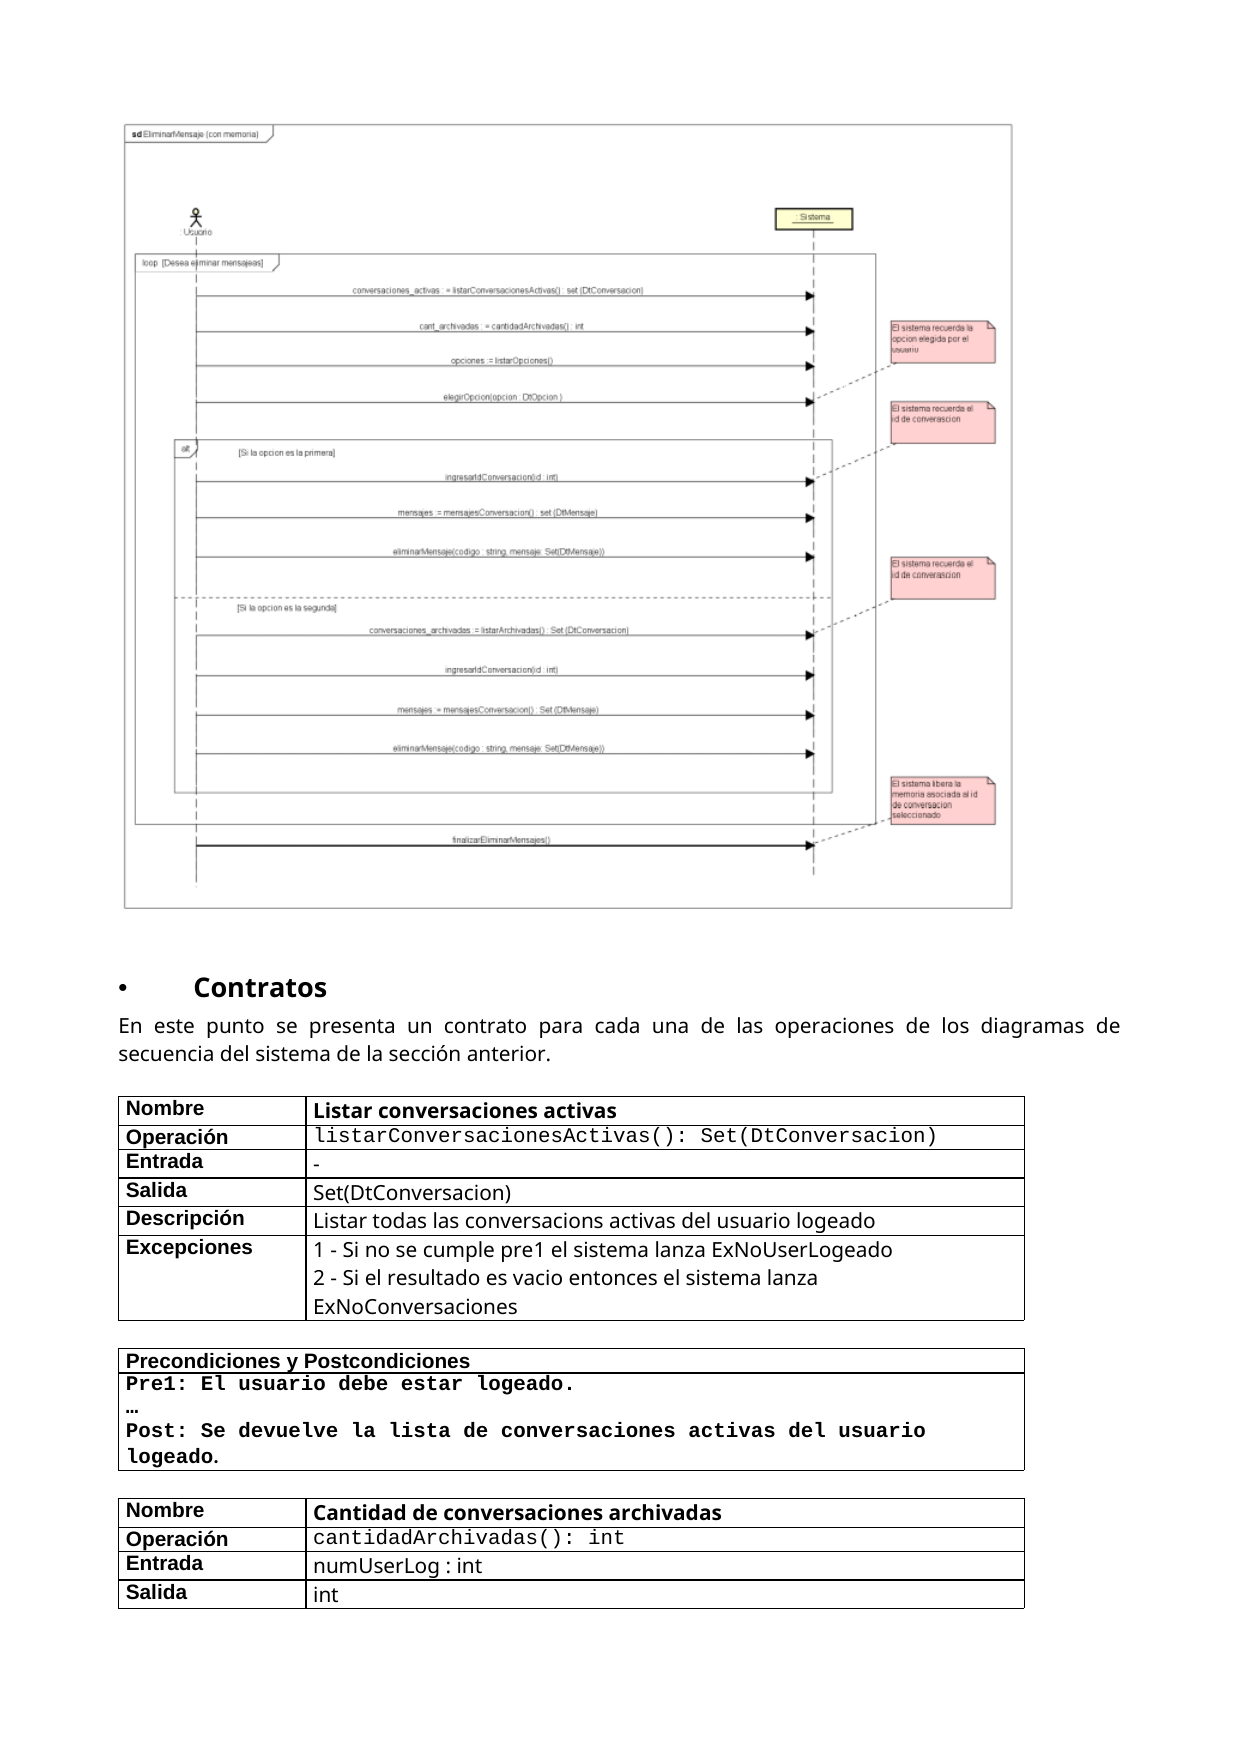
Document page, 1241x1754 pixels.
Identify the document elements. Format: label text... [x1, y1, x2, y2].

list Contratos [118, 968, 1122, 1005]
table_cell Operación [119, 1528, 305, 1551]
table_cell Entrada [119, 1150, 305, 1177]
text En este punto se presenta un contrato para cada una de las operaciones de los diagramas de secuencia del sistema de la sección anterior. [118, 1011, 1122, 1068]
table_cell Pre1: El usuario debe estar logeado. … Post: Se devuelve la lista de conversaciones activas del usuario logeado. [119, 1374, 1024, 1470]
table_cell Entrada [119, 1552, 305, 1579]
table_cell - [307, 1150, 1024, 1177]
table_cell Set(DtConversacion) [307, 1179, 1024, 1206]
table_header Cantidad de conversaciones archivadas [307, 1499, 1024, 1527]
table_header Precondiciones y Postcondiciones [119, 1349, 1024, 1372]
table_header Listar conversaciones activas [307, 1097, 1024, 1125]
table_cell Excepciones [119, 1236, 305, 1320]
table_header Nombre [119, 1499, 305, 1527]
table_cell cantidadArchivadas(): int [307, 1528, 1024, 1551]
table_cell Operación [119, 1126, 305, 1149]
table_header Nombre [119, 1097, 305, 1125]
table_cell Descripción [119, 1207, 305, 1235]
table_cell Listar todas las conversacions activas del usuario logeado [307, 1207, 1024, 1235]
table_cell Salida [119, 1179, 305, 1206]
table_cell int [307, 1581, 1024, 1608]
table_cell numUserLog : int [307, 1552, 1024, 1579]
table_cell Salida [119, 1581, 305, 1608]
table_cell listarConversacionesActivas(): Set(DtConversacion) [307, 1126, 1024, 1149]
table_cell 1 - Si no se cumple pre1 el sistema lanza ExNoUserLogeado 2 - Si el resultado es vacio entonces el sistema lanza ExNoConversaciones [307, 1236, 1024, 1320]
